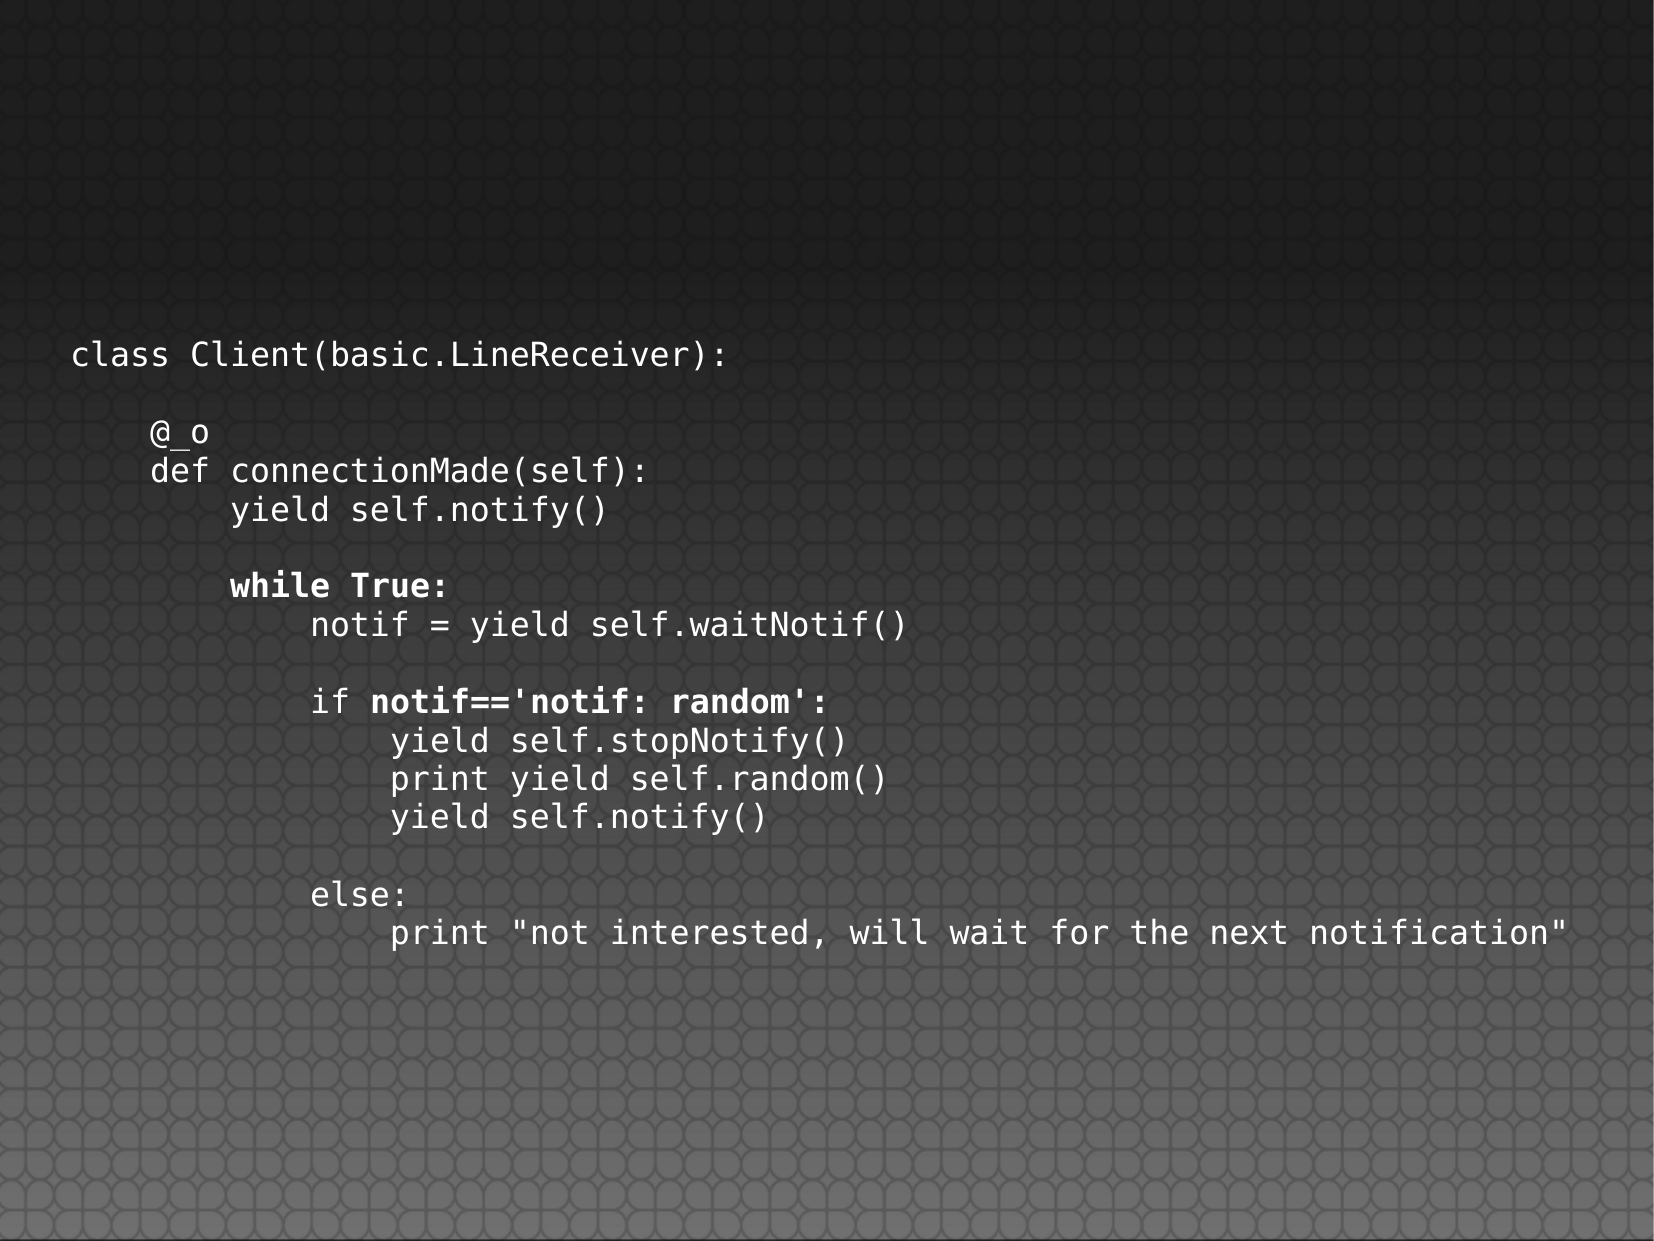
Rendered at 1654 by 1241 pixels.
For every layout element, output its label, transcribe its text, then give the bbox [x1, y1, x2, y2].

title class Client(basic.LineReceiver): @_o def connectionMade(self): yield self.notify() while True: notif = yield self.waitNotif() if notif=='notif: random': yield self.stopNotify() print yield self.random() yield self.notify() else: print "not interested, will wait for the next notification" [70, 242, 1592, 1008]
picture [0, 0, 1654, 1241]
